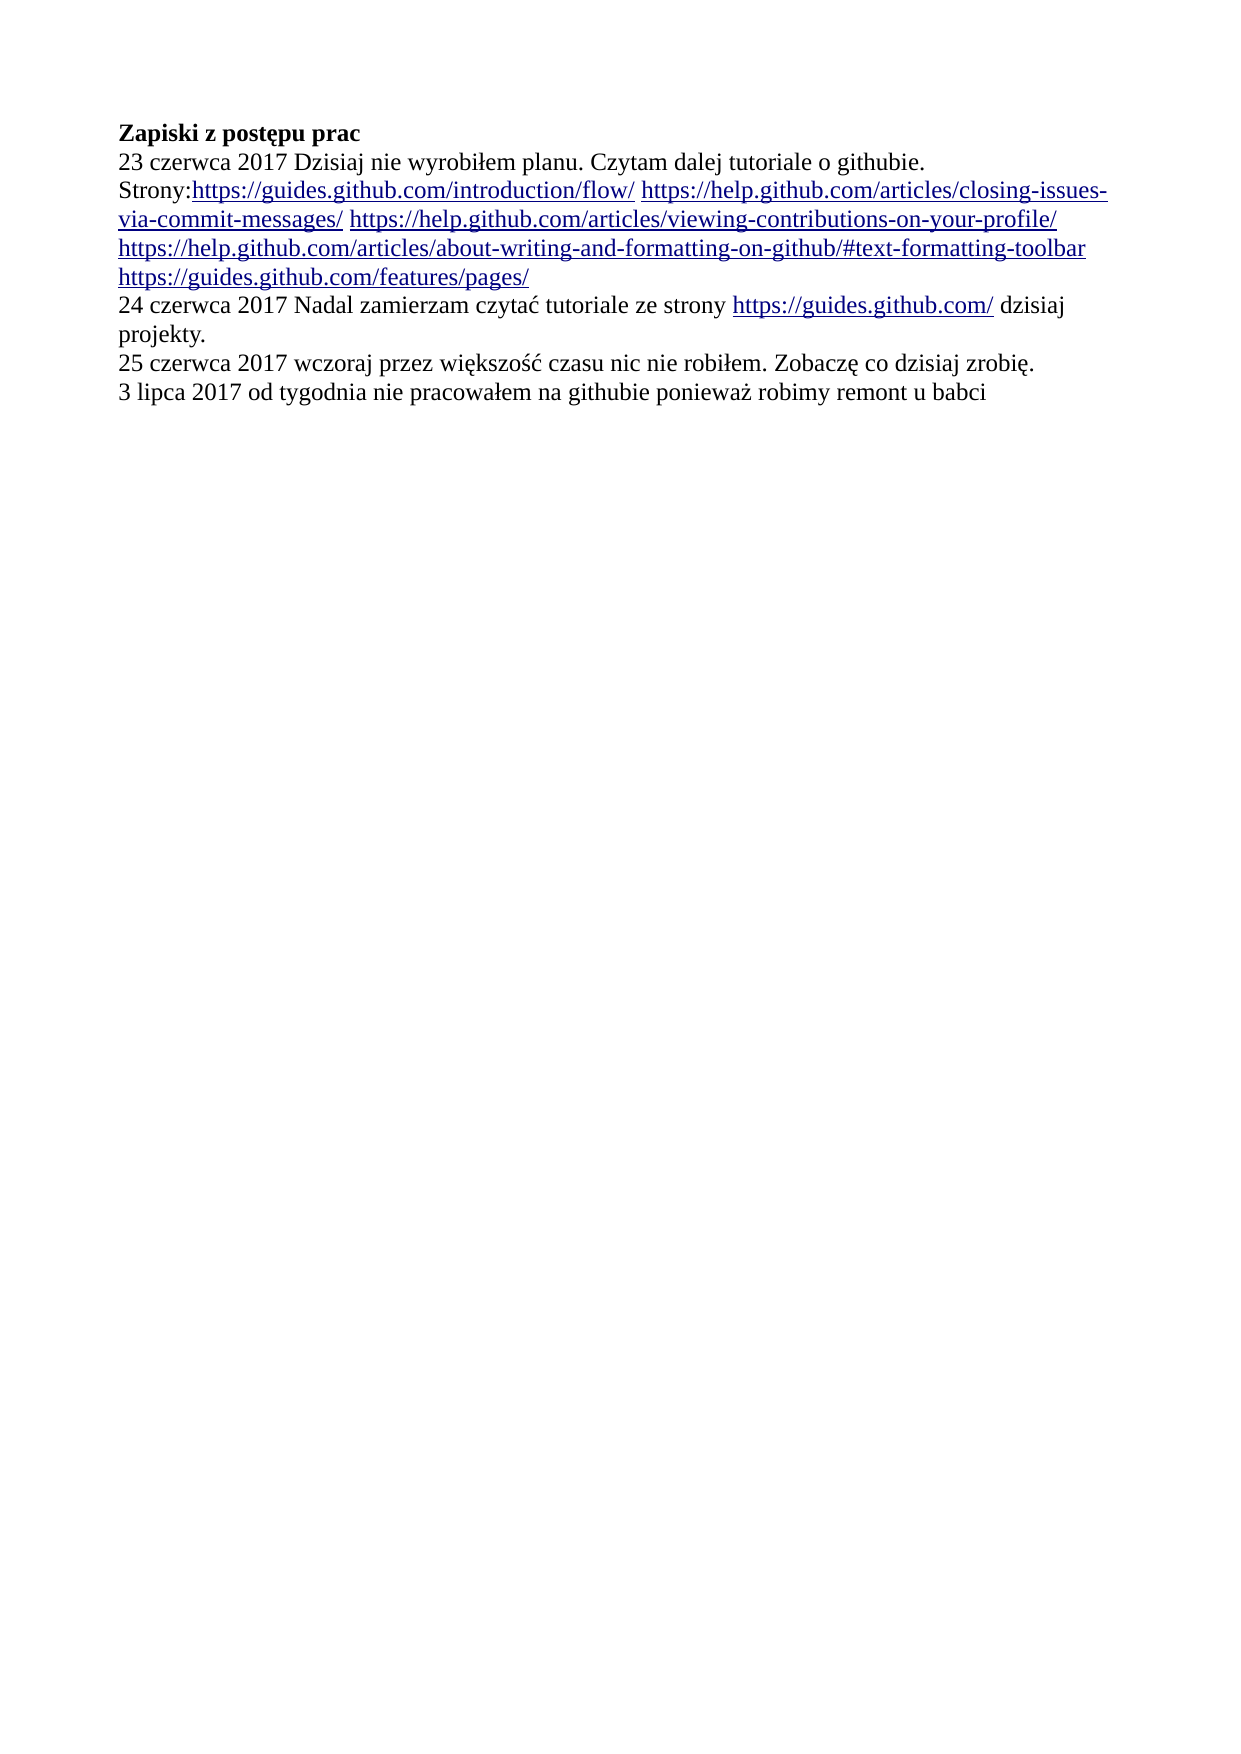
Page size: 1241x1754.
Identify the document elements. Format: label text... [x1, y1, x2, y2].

text Zapiski z postępu prac [118, 118, 1122, 147]
text 24 czerwca 2017 Nadal zamierzam czytać tutoriale ze strony https://guides.github.com/ dzisiaj projekty. [118, 291, 1122, 348]
text 23 czerwca 2017 Dzisiaj nie wyrobiłem planu. Czytam dalej tutoriale o githubie. Strony:https://guides.github.com/introduction/flow/ https://help.github.com/articles/closing-issues-via-commit-messages/ https://help.github.com/articles/viewing-contributions-on-your-profile/ https://help.github.com/articles/about-writing-and-formatting-on-github/#text-formatting-toolbar https://guides.github.com/features/pages/ [118, 147, 1122, 291]
text 3 lipca 2017 od tygodnia nie pracowałem na githubie ponieważ robimy remont u babci [118, 377, 1122, 406]
text 25 czerwca 2017 wczoraj przez większość czasu nic nie robiłem. Zobaczę co dzisiaj zrobię. [118, 348, 1122, 377]
